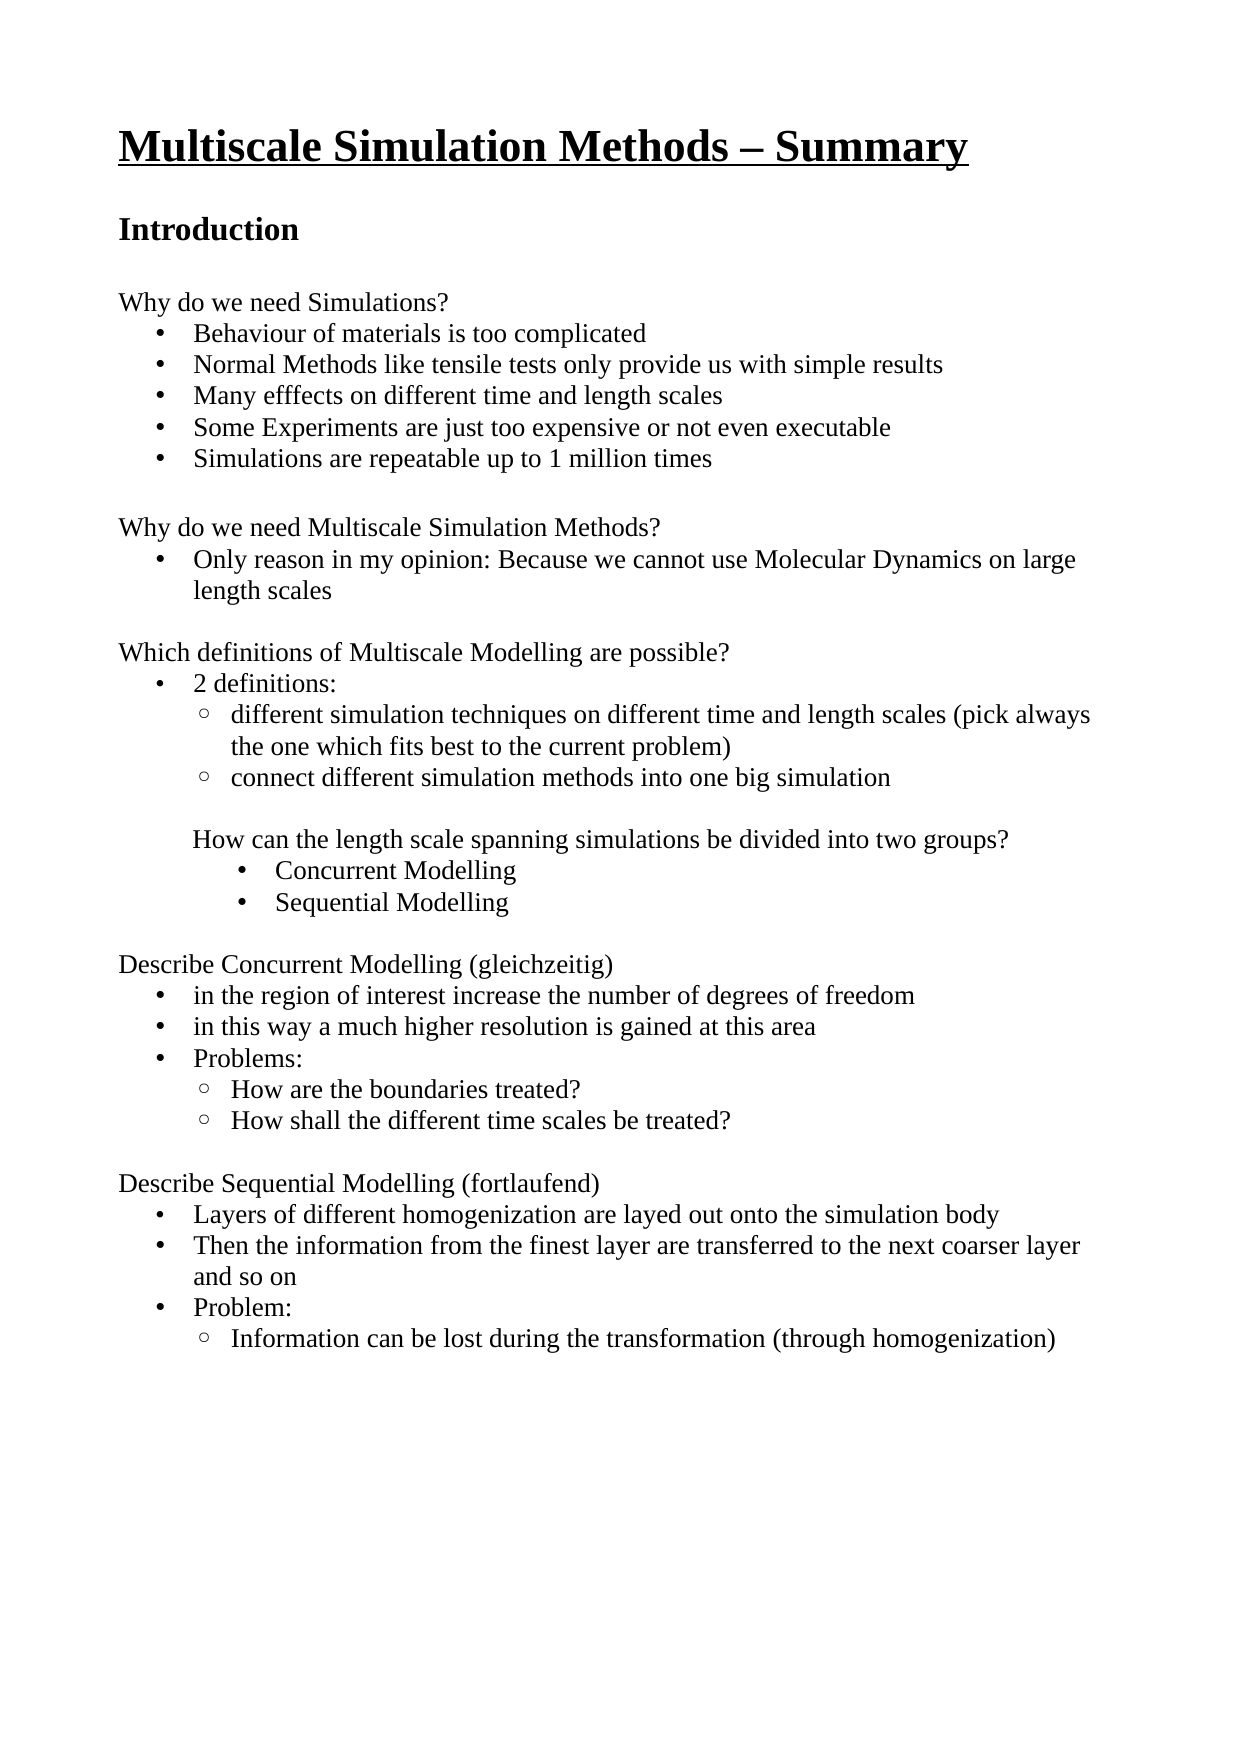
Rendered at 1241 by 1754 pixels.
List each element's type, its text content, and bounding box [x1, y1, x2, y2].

list 2 definitions: [156, 667, 1122, 698]
list Problems: [156, 1042, 1122, 1073]
list Then the information from the finest layer are transferred to the next coarser layer and so on [156, 1229, 1122, 1291]
text Which definitions of Multiscale Modelling are possible? [118, 636, 1122, 667]
list Problem: [156, 1291, 1122, 1323]
text Describe Sequential Modelling (fortlaufend) [118, 1167, 1122, 1198]
list Behaviour of materials is too complicated [156, 317, 1122, 348]
list Simulations are repeatable up to 1 million times [156, 442, 1122, 473]
list Layers of different homogenization are layed out onto the simulation body [156, 1198, 1122, 1229]
list in the region of interest increase the number of degrees of freedom [156, 979, 1122, 1011]
text How can the length scale spanning simulations be divided into two groups? [118, 823, 1122, 854]
list in this way a much higher resolution is gained at this area [156, 1011, 1122, 1042]
list How shall the different time scales be treated? [193, 1104, 1122, 1136]
text Why do we need Multiscale Simulation Methods? [118, 512, 1122, 543]
list Sequential Modelling [237, 886, 1122, 917]
list Normal Methods like tensile tests only provide us with simple results [156, 348, 1122, 379]
list Only reason in my opinion: Because we cannot use Molecular Dynamics on large length scales [156, 543, 1122, 605]
text Describe Concurrent Modelling (gleichzeitig) [118, 948, 1122, 979]
list connect different simulation methods into one big simulation [193, 761, 1122, 792]
list Many efffects on different time and length scales [156, 379, 1122, 411]
text Why do we need Simulations? [118, 286, 1122, 317]
list different simulation techniques on different time and length scales (pick always the one which fits best to the current problem) [193, 698, 1122, 761]
list Some Experiments are just too expensive or not even executable [156, 411, 1122, 442]
list Information can be lost during the transformation (through homogenization) [193, 1323, 1122, 1354]
list Concurrent Modelling [237, 854, 1122, 886]
list How are the boundaries treated? [193, 1073, 1122, 1104]
text Multiscale Simulation Methods – Summary [118, 118, 1122, 171]
text Introduction [118, 209, 1122, 247]
